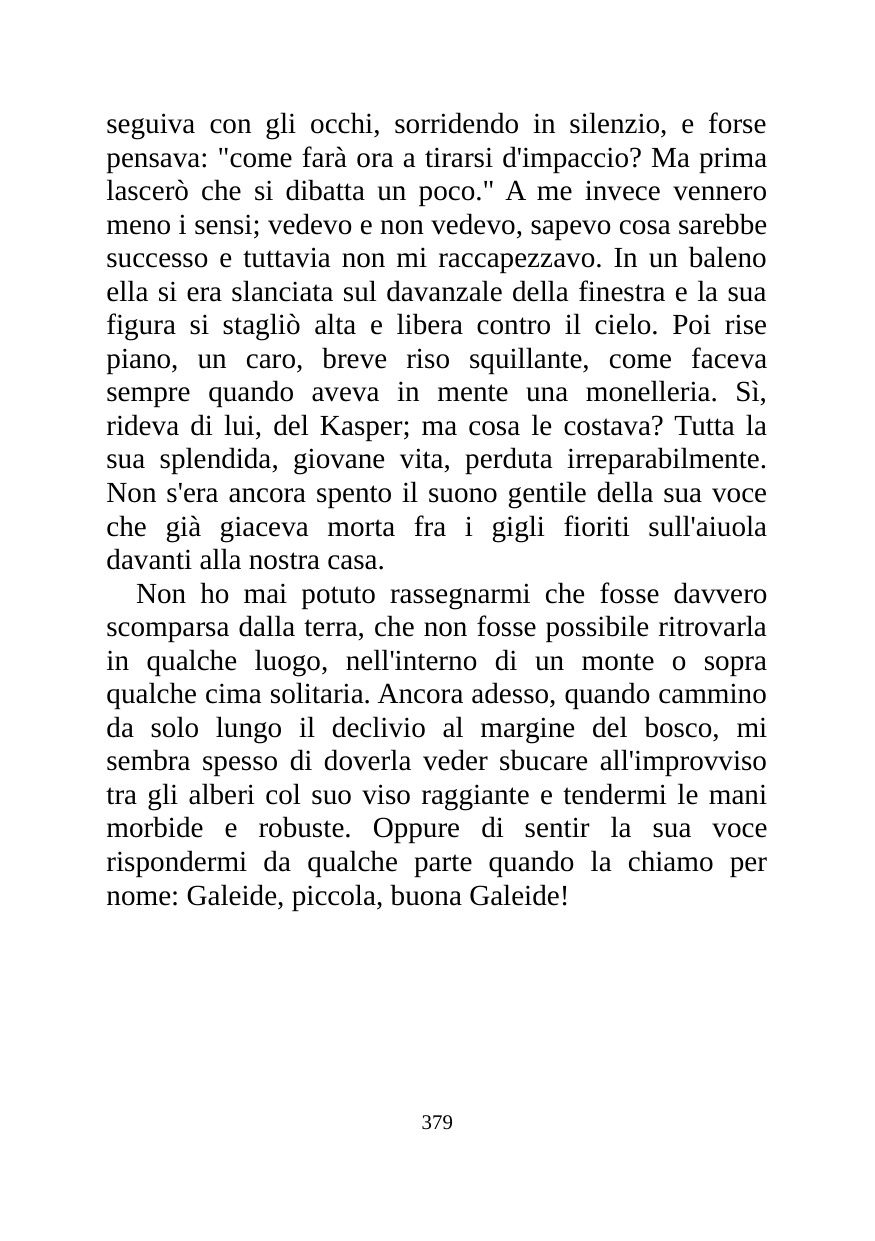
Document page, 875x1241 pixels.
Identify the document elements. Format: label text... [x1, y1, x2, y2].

text seguiva con gli occhi, sorridendo in silenzio, e forse pensava: "come farà ora a tirarsi d'impaccio? Ma prima lascerò che si dibatta un poco." A me invece vennero meno i sensi; vedevo e non vedevo, sapevo cosa sarebbe successo e tuttavia non mi raccapezzavo. In un baleno ella si era slanciata sul davanzale della finestra e la sua figura si stagliò alta e libera contro il cielo. Poi rise piano, un caro, breve riso squillante, come faceva sempre quando aveva in mente una monelleria. Sì, rideva di lui, del Kasper; ma cosa le costava? Tutta la sua splendida, giovane vita, perduta irreparabilmente. Non s'era ancora spento il suono gentile della sua voce che già giaceva morta fra i gigli fioriti sull'aiuola davanti alla nostra casa. [106, 106, 768, 576]
text Non ho mai potuto rassegnarmi che fosse davvero scomparsa dalla terra, che non fosse possibile ritrovarla in qualche luogo, nell'interno di un monte o sopra qualche cima solitaria. Ancora adesso, quando cammino da solo lungo il declivio al margine del bosco, mi sembra spesso di doverla veder sbucare all'improvviso tra gli alberi col suo viso raggiante e tendermi le mani morbide e robuste. Oppure di sentir la sua voce rispondermi da qualche parte quando la chiamo per nome: Galeide, piccola, buona Galeide! [106, 576, 768, 911]
